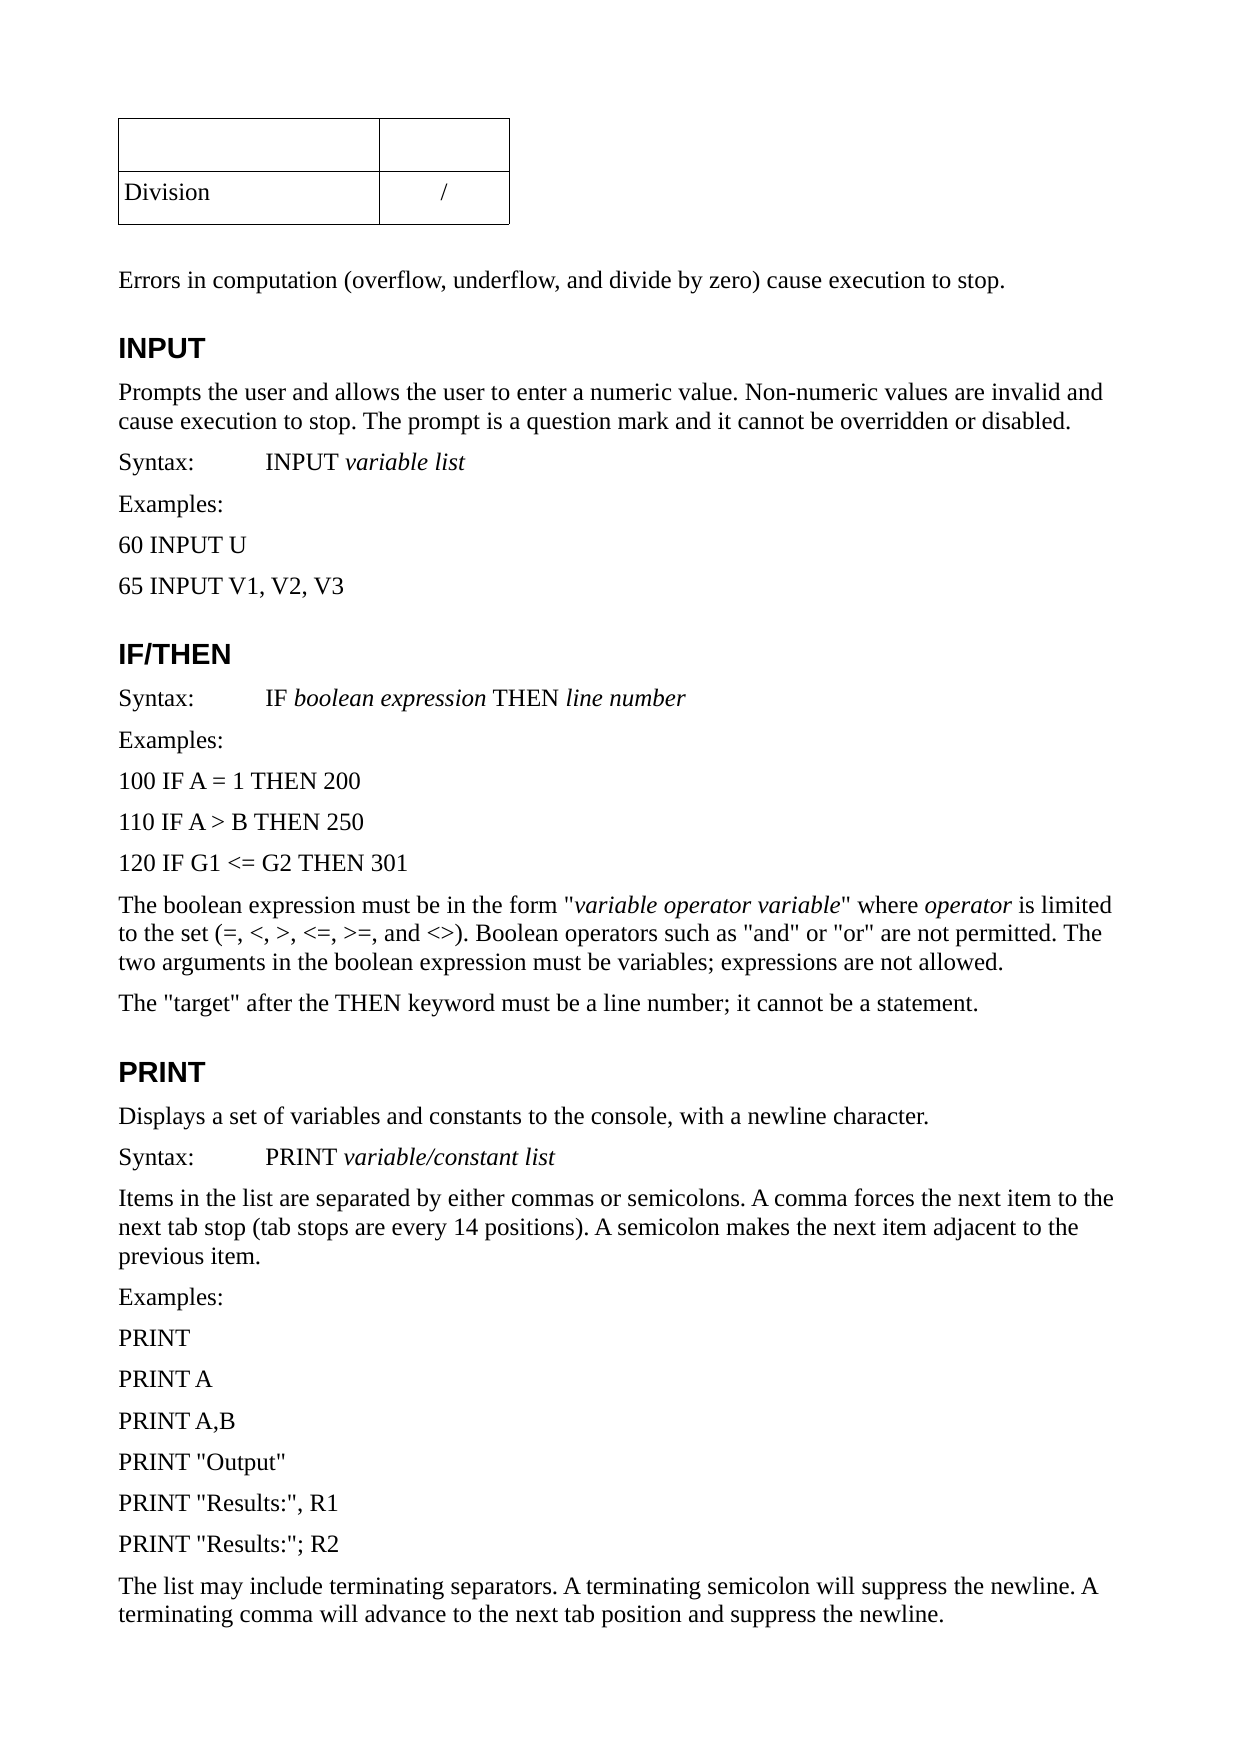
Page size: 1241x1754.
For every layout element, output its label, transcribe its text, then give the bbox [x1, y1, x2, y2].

text PRINT "Results:", R1 [118, 1488, 1122, 1517]
text 110 IF A > B THEN 250 [118, 807, 1122, 836]
text PRINT A [118, 1364, 1122, 1393]
text PRINT [118, 1323, 1122, 1352]
subtitle PRINT [118, 1055, 1122, 1088]
table_cell [119, 119, 379, 171]
text Examples: [118, 725, 1122, 753]
text Items in the list are separated by either commas or semicolons. A comma forces the next item to the next tab stop (tab stops are every 14 positions). A semicolon makes the next item adjacent to the previous item. [118, 1183, 1122, 1269]
text The "target" after the THEN keyword must be a line number; it cannot be a statement. [118, 988, 1122, 1017]
text PRINT A,B [118, 1406, 1122, 1434]
table_cell / [380, 172, 509, 224]
text Examples: [118, 489, 1122, 517]
text Syntax: PRINT variable/constant list [118, 1142, 1122, 1171]
text 65 INPUT V1, V2, V3 [118, 571, 1122, 600]
text 120 IF G1 <= G2 THEN 301 [118, 848, 1122, 877]
table_cell Division [119, 172, 379, 224]
text PRINT "Results:"; R2 [118, 1529, 1122, 1558]
text PRINT "Output" [118, 1447, 1122, 1476]
text 60 INPUT U [118, 530, 1122, 559]
text 100 IF A = 1 THEN 200 [118, 766, 1122, 795]
subtitle IF/THEN [118, 637, 1122, 671]
subtitle INPUT [118, 331, 1122, 365]
text Errors in computation (overflow, underflow, and divide by zero) cause execution to stop. [118, 265, 1122, 294]
text Prompts the user and allows the user to enter a numeric value. Non-numeric values are invalid and cause execution to stop. The prompt is a question mark and it cannot be overridden or disabled. [118, 377, 1122, 435]
table_cell [380, 119, 509, 171]
text Syntax: IF boolean expression THEN line number [118, 683, 1122, 712]
text Examples: [118, 1282, 1122, 1311]
text Syntax: INPUT variable list [118, 447, 1122, 476]
text The list may include terminating separators. A terminating semicolon will suppress the newline. A terminating comma will advance to the next tab position and suppress the newline. [118, 1571, 1122, 1628]
text Displays a set of variables and constants to the console, with a newline character. [118, 1101, 1122, 1129]
text The boolean expression must be in the form "variable operator variable" where operator is limited to the set (=, <, >, <=, >=, and <>). Boolean operators such as "and" or "or" are not permitted. The two arguments in the boolean expression must be variables; expressions are not allowed. [118, 890, 1122, 976]
